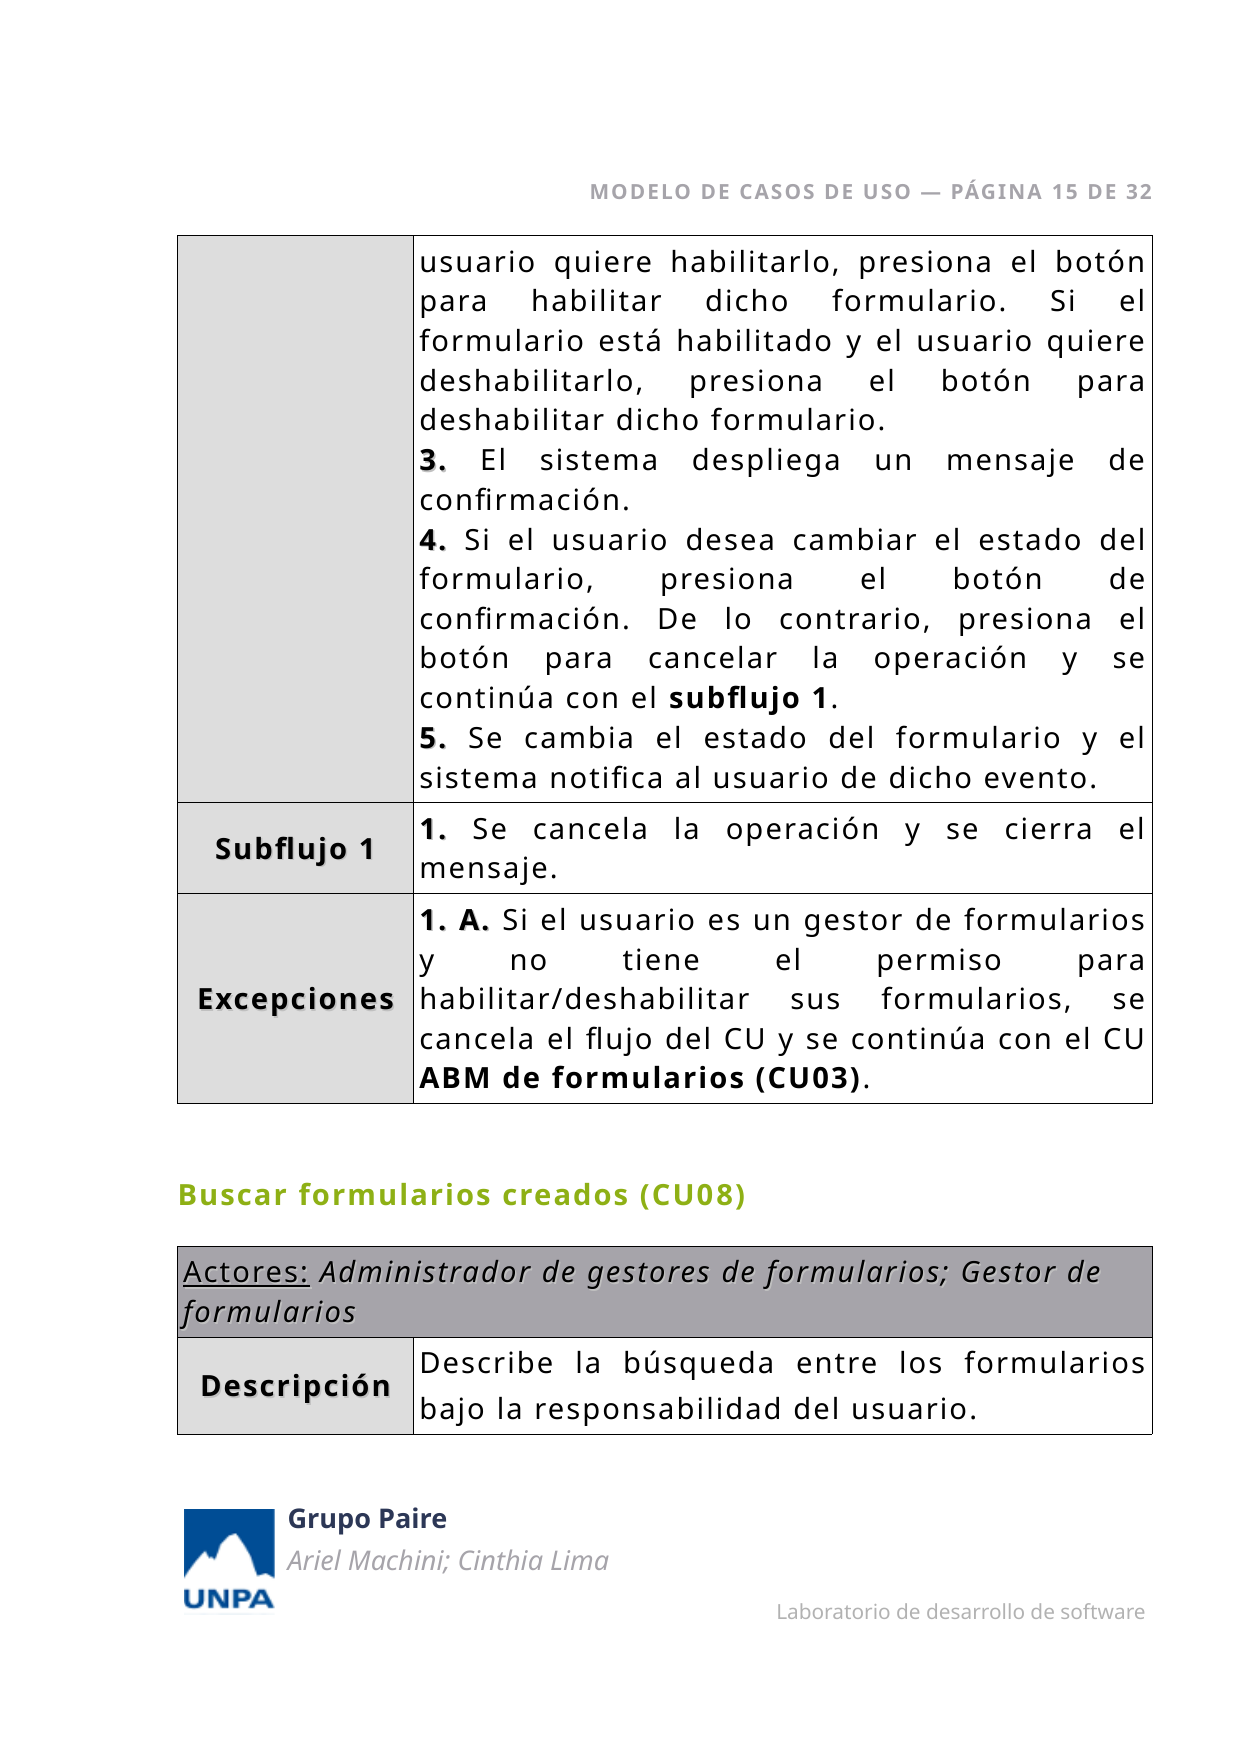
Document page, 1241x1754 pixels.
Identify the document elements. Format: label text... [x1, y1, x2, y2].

table_cell Subflujo 1 [178, 803, 413, 893]
table_cell Describe la búsqueda entre los formularios bajo la responsabilidad del usuario. [414, 1338, 1152, 1434]
table_cell [178, 236, 413, 802]
table_cell usuario quiere habilitarlo, presiona el botón para habilitar dicho formulario. Si el formulario está habilitado y el usuario quiere deshabilitarlo, presiona el botón para deshabilitar dicho formulario. 3. El sistema despliega un mensaje de confirmación. 4. Si el usuario desea cambiar el estado del formulario, presiona el botón de confirmación. De lo contrario, presiona el botón para cancelar la operación y se continúa con el subflujo 1. 5. Se cambia el estado del formulario y el sistema notifica al usuario de dicho evento. [414, 236, 1152, 802]
table_cell Descripción [178, 1338, 413, 1434]
subtitle Buscar formularios creados (CU08) [177, 1174, 1152, 1214]
table_cell 1. Se cancela la operación y se cierra el mensaje. [414, 803, 1152, 893]
table_header Actores: Administrador de gestores de formularios; Gestor de formularios [178, 1247, 1152, 1337]
picture [184, 1509, 275, 1615]
table_cell 1. A. Si el usuario es un gestor de formularios y no tiene el permiso para habilitar/deshabilitar sus formularios, se cancela el flujo del CU y se continúa con el CU ABM de formularios (CU03). [414, 894, 1152, 1103]
table_cell Excepciones [178, 894, 413, 1103]
